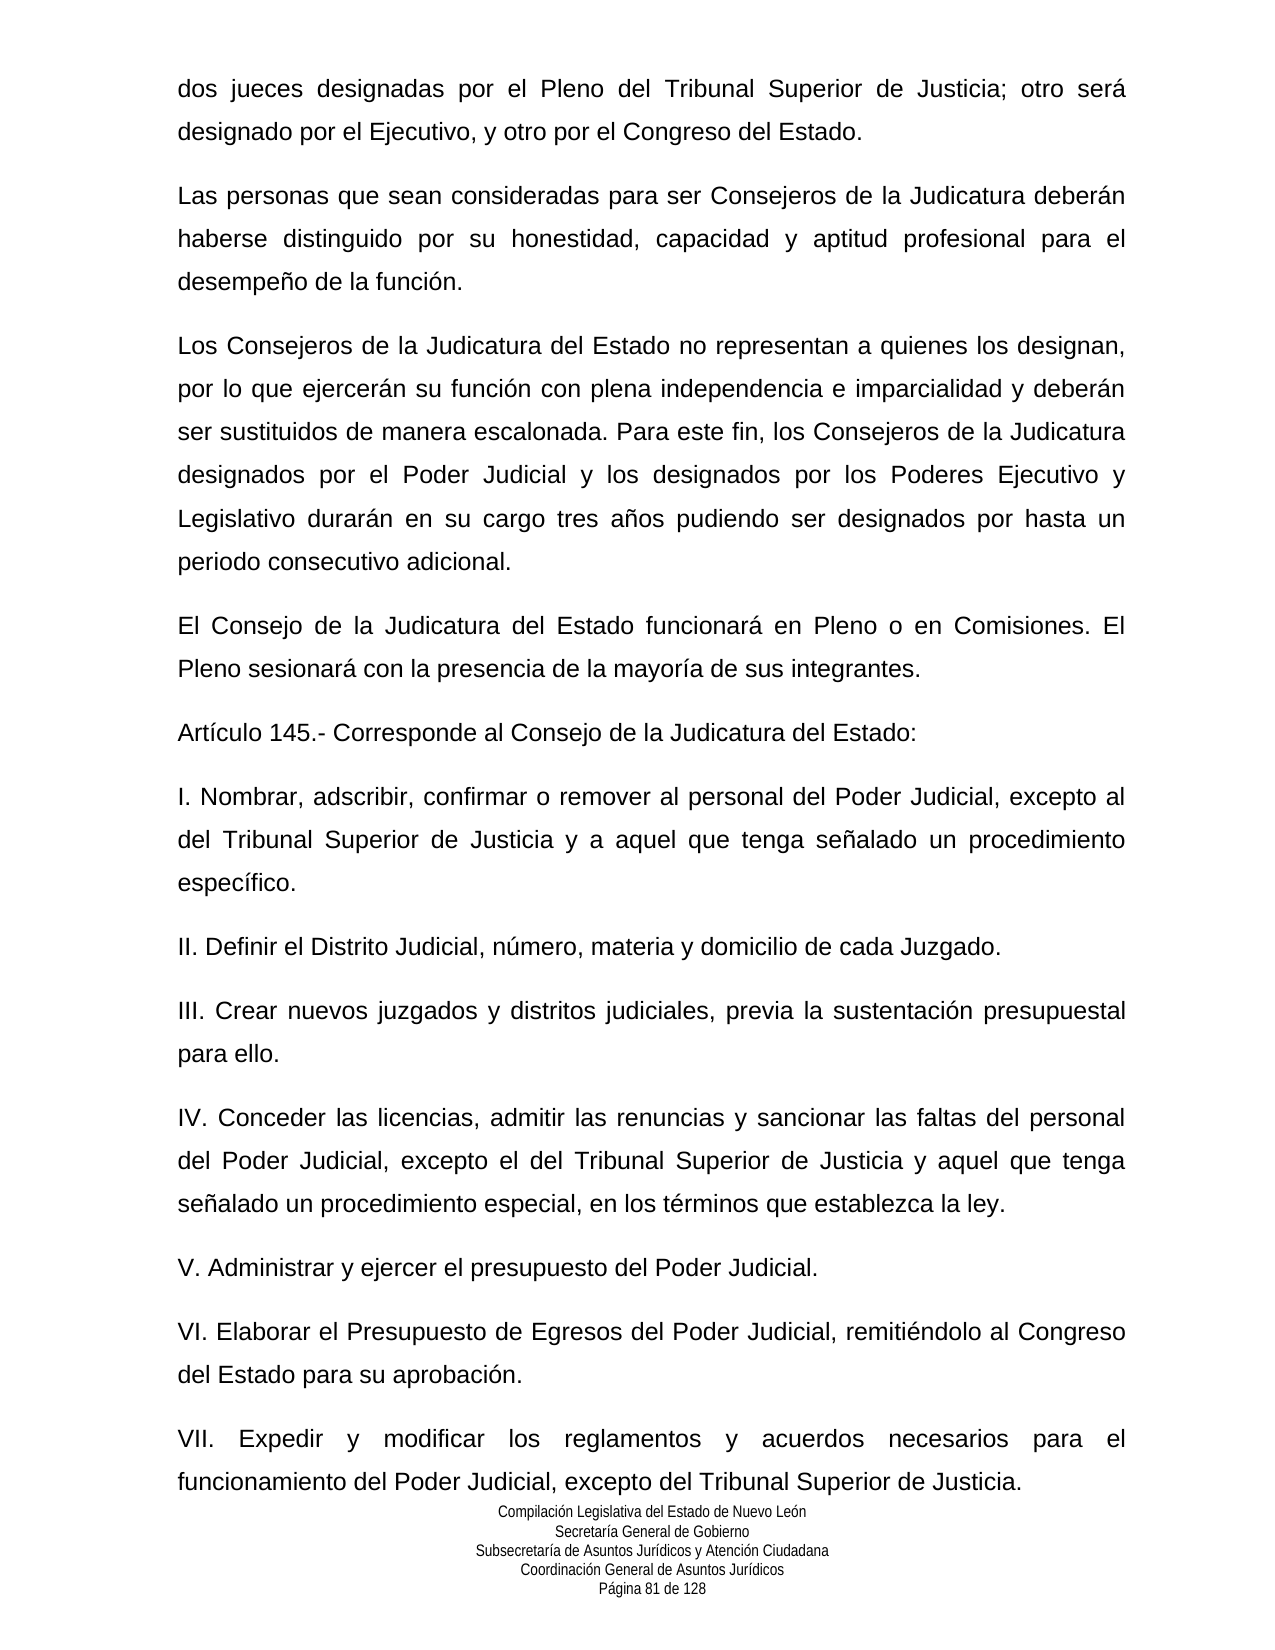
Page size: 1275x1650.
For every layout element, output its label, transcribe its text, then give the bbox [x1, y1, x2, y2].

text IV. Conceder las licencias, admitir las renuncias y sancionar las faltas del personal del Poder Judicial, excepto el del Tribunal Superior de Justicia y aquel que tenga señalado un procedimiento especial, en los términos que establezca la ley. [177, 1103, 1127, 1218]
text VII. Expedir y modificar los reglamentos y acuerdos necesarios para el funcionamiento del Poder Judicial, excepto del Tribunal Superior de Justicia. [177, 1424, 1127, 1496]
text El Consejo de la Judicatura del Estado funcionará en Pleno o en Comisiones. El Pleno sesionará con la presencia de la mayoría de sus integrantes. [177, 611, 1127, 683]
text III. Crear nuevos juzgados y distritos judiciales, previa la sustentación presupuestal para ello. [177, 996, 1127, 1068]
text II. Definir el Distrito Judicial, número, materia y domicilio de cada Juzgado. [177, 932, 1127, 961]
text I. Nombrar, adscribir, confirmar o remover al personal del Poder Judicial, excepto al del Tribunal Superior de Justicia y a aquel que tenga señalado un procedimiento específico. [177, 782, 1127, 897]
text Las personas que sean consideradas para ser Consejeros de la Judicatura deberán haberse distinguido por su honestidad, capacidad y aptitud profesional para el desempeño de la función. [177, 181, 1127, 296]
text dos jueces designadas por el Pleno del Tribunal Superior de Justicia; otro será designado por el Ejecutivo, y otro por el Congreso del Estado. [177, 74, 1127, 146]
text Los Consejeros de la Judicatura del Estado no representan a quienes los designan, por lo que ejercerán su función con plena independencia e imparcialidad y deberán ser sustituidos de manera escalonada. Para este fin, los Consejeros de la Judicatura designados por el Poder Judicial y los designados por los Poderes Ejecutivo y Legislativo durarán en su cargo tres años pudiendo ser designados por hasta un periodo consecutivo adicional. [177, 331, 1127, 576]
text VI. Elaborar el Presupuesto de Egresos del Poder Judicial, remitiéndolo al Congreso del Estado para su aprobación. [177, 1317, 1127, 1389]
text V. Administrar y ejercer el presupuesto del Poder Judicial. [177, 1253, 1127, 1282]
text Artículo 145.- Corresponde al Consejo de la Judicatura del Estado: [177, 718, 1127, 747]
